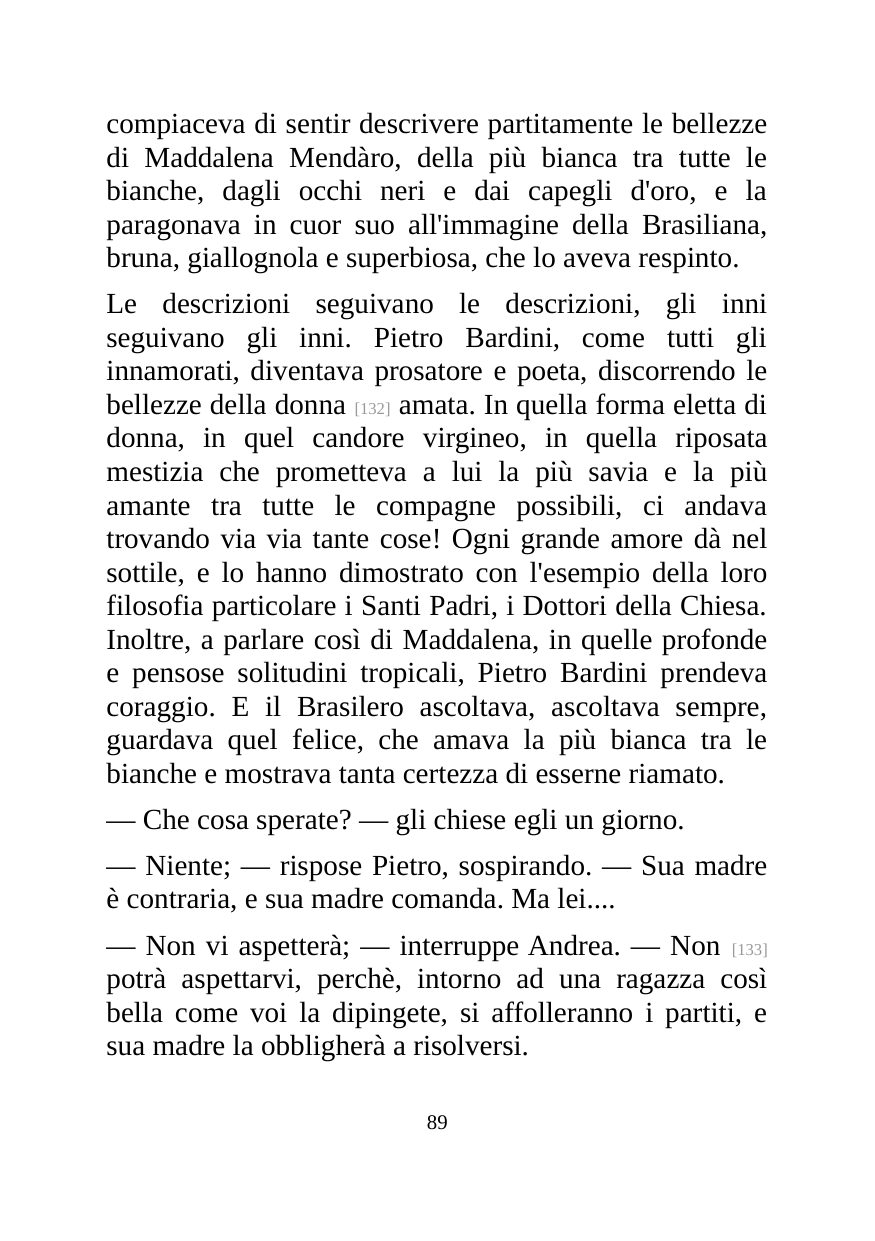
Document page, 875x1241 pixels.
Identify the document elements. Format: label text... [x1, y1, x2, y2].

text — Niente; — rispose Pietro, sospirando. — Sua madre è contraria, e sua madre comanda. Ma lei.... [106, 848, 768, 915]
text Le descrizioni seguivano le descrizioni, gli inni seguivano gli inni. Pietro Bardini, come tutti gli innamorati, diventava prosatore e poeta, discorrendo le bellezze della donna [132] amata. In quella forma eletta di donna, in quel candore virgineo, in quella riposata mestizia che prometteva a lui la più savia e la più amante tra tutte le compagne possibili, ci andava trovando via via tante cose! Ogni grande amore dà nel sottile, e lo hanno dimostrato con l'esempio della loro filosofia particolare i Santi Padri, i Dottori della Chiesa. Inoltre, a parlare così di Maddalena, in quelle profonde e pensose solitudini tropicali, Pietro Bardini prendeva coraggio. E il Brasilero ascoltava, ascoltava sempre, guardava quel felice, che amava la più bianca tra le bianche e mostrava tanta certezza di esserne riamato. [106, 286, 768, 789]
text — Che cosa sperate? — gli chiese egli un giorno. [106, 802, 768, 836]
text — Non vi aspetterà; — interruppe Andrea. — Non [133] potrà aspettarvi, perchè, intorno ad una ragazza così bella come voi la dipingete, si affolleranno i partiti, e sua madre la obbligherà a risolversi. [106, 928, 768, 1062]
text compiaceva di sentir descrivere partitamente le bellezze di Maddalena Mendàro, della più bianca tra tutte le bianche, dagli occhi neri e dai capegli d'oro, e la paragonava in cuor suo all'immagine della Brasiliana, bruna, giallognola e superbiosa, che lo aveva respinto. [106, 106, 768, 274]
